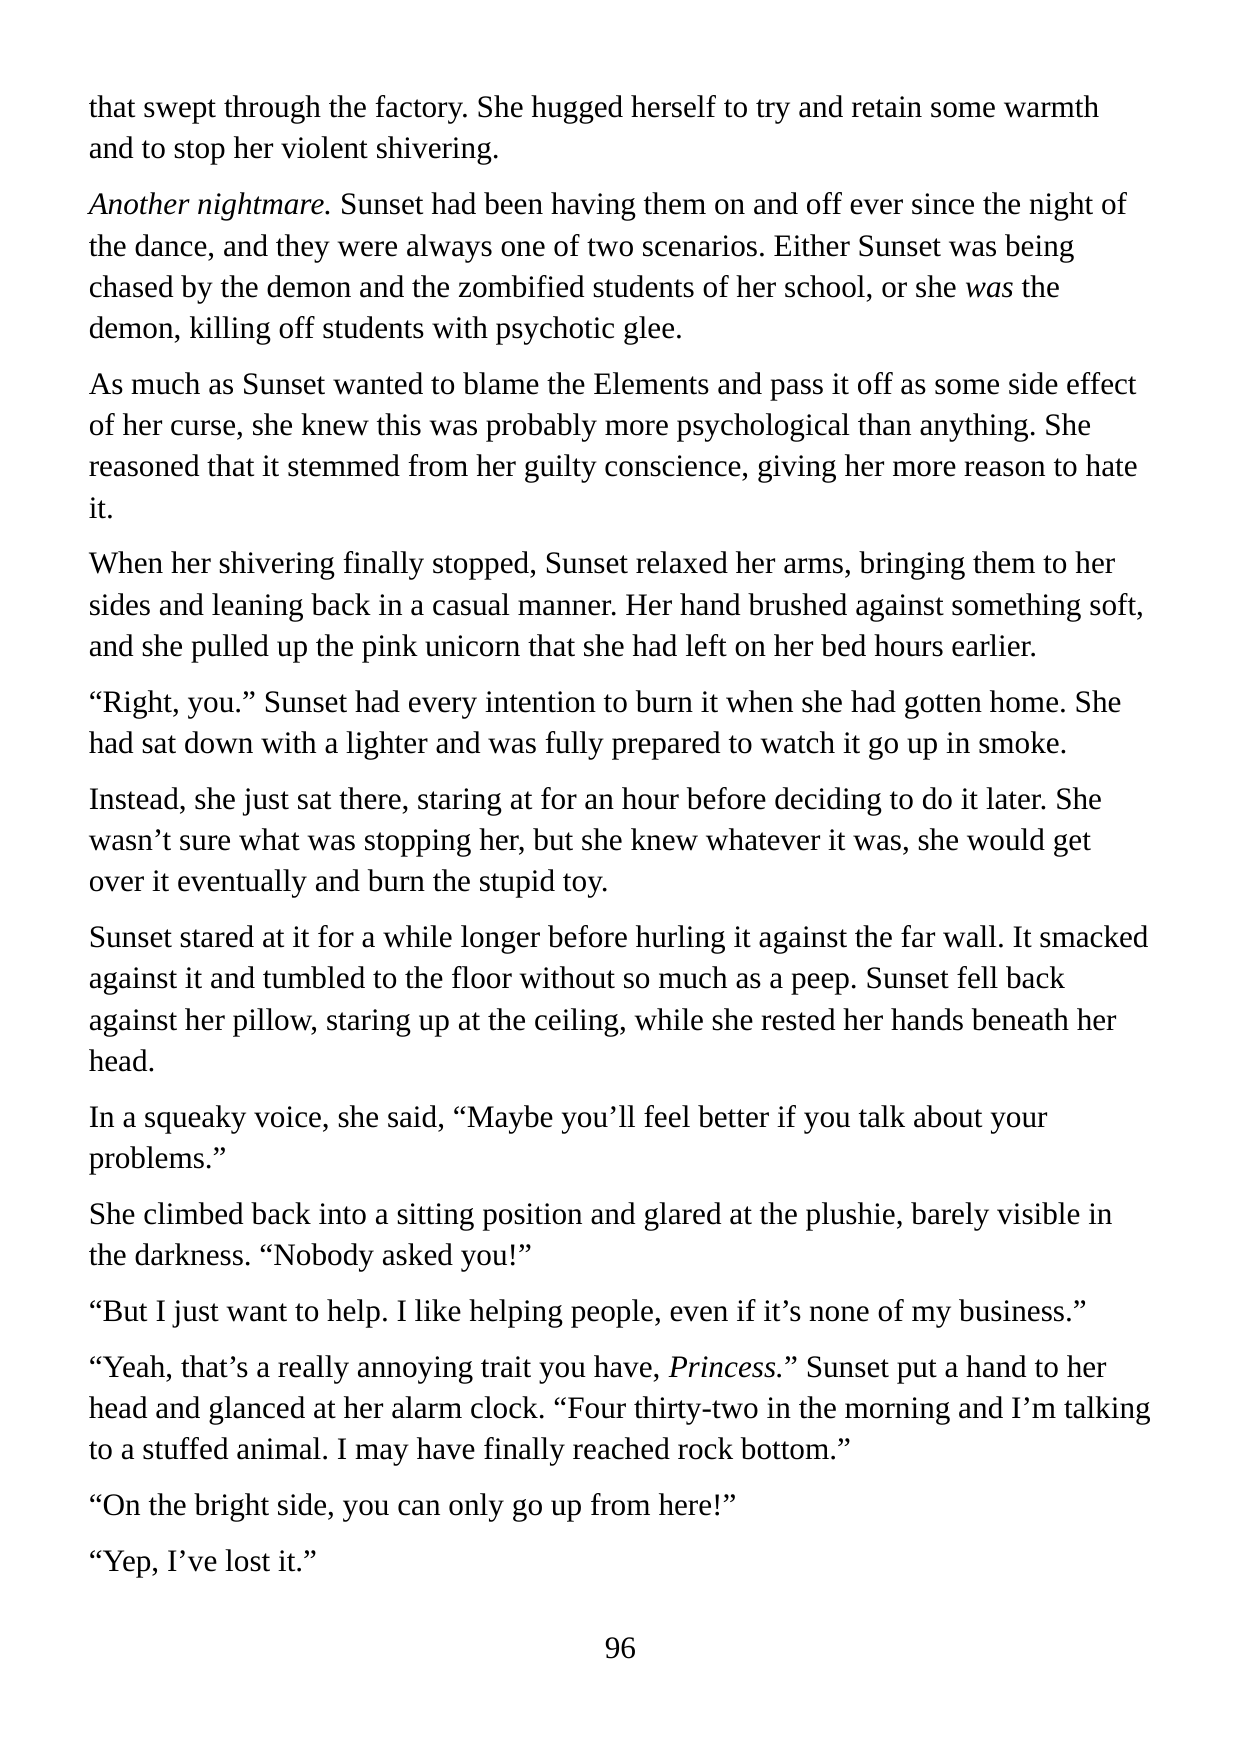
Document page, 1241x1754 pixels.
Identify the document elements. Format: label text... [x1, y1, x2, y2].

text that swept through the factory. She hugged herself to try and retain some warmth and to stop her violent shivering. [88, 88, 1152, 166]
text Another nightmare. Sunset had been having them on and off ever since the night of the dance, and they were always one of two scenarios. Either Sunset was being chased by the demon and the zombified students of her school, or she was the demon, killing off students with psychotic glee. [88, 186, 1152, 345]
text She climbed back into a sitting position and glared at the plushie, barely visible in the darkness. “Nobody asked you!” [88, 1195, 1152, 1272]
text “Yeah, that’s a really annoying trait you have, Princess.” Sunset put a hand to her head and glanced at her alarm clock. “Four thirty-two in the morning and I’m talking to a stuffed animal. I may have finally reached rock bottom.” [88, 1348, 1152, 1467]
text In a squeaky voice, she said, “Maybe you’ll feel better if you talk about your problems.” [88, 1098, 1152, 1175]
text “Yep, I’ve lost it.” [88, 1542, 1152, 1578]
text “On the bright side, you can only go up from here!” [88, 1486, 1152, 1522]
text As much as Sunset wanted to blame the Elements and pass it off as some side effect of her curse, she knew this was probably more psychological than anything. She reasoned that it stemmed from her guilty conscience, giving her more reason to hate it. [88, 365, 1152, 525]
text When her shivering finally stopped, Sunset relaxed her arms, bringing them to her sides and leaning back in a casual manner. Her hand brushed against something soft, and she pulled up the pink unicorn that she had left on her bed hours earlier. [88, 545, 1152, 663]
text Instead, she just sat there, staring at for an hour before deciding to do it later. She wasn’t sure what was stopping her, but she knew whatever it was, she would get over it eventually and burn the stupid toy. [88, 780, 1152, 899]
text “Right, you.” Sunset had every intention to burn it when she had gotten home. She had sat down with a lighter and was fully prepared to watch it go up in smoke. [88, 683, 1152, 760]
text Sunset stared at it for a while longer before hurling it against the far wall. It smacked against it and tumbled to the floor without so much as a peep. Sunset fell back against her pillow, staring up at the ceiling, while she rested her hands beneath her head. [88, 918, 1152, 1078]
text “But I just want to help. I like helping people, even if it’s none of my business.” [88, 1292, 1152, 1328]
